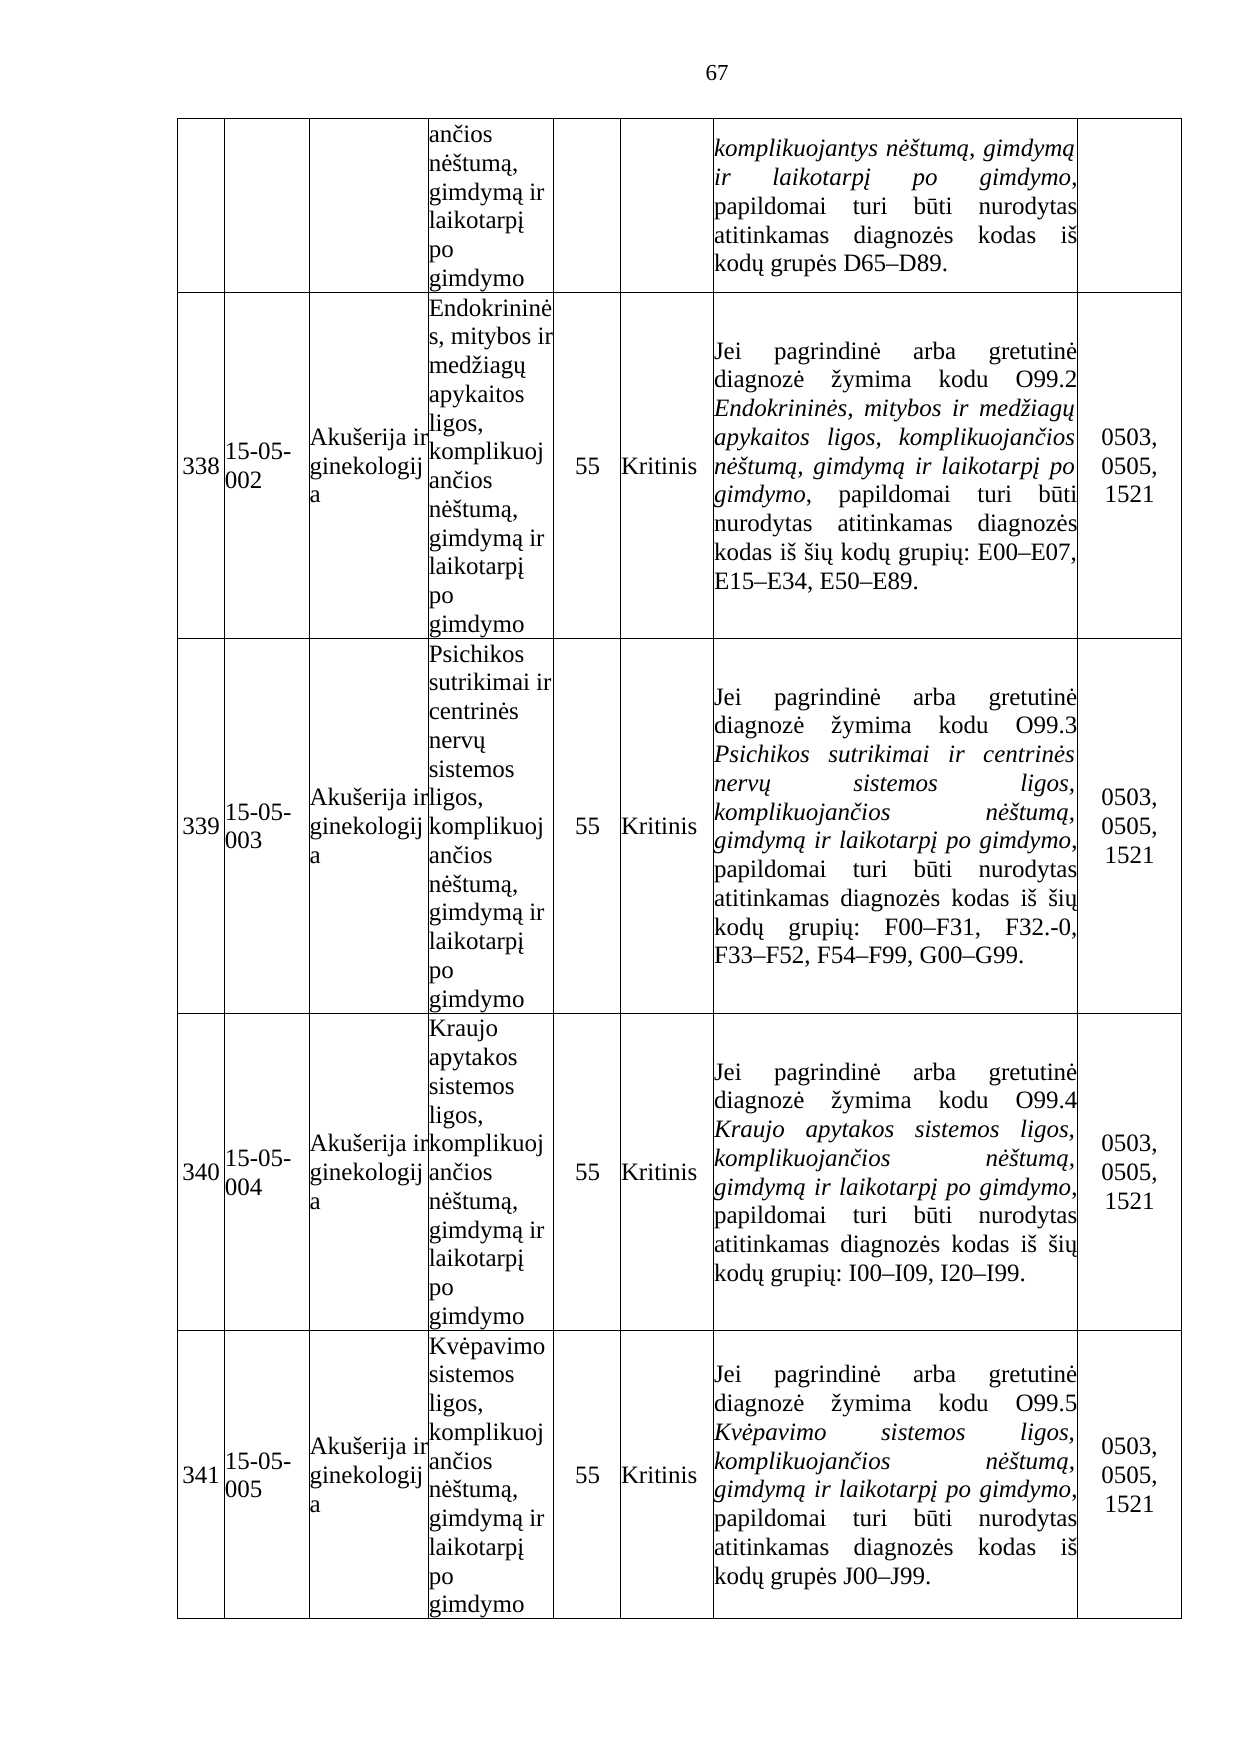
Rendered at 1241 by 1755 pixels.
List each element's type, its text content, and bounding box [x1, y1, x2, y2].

table_cell 15-05-002 [225, 293, 309, 638]
table_cell Kritinis [621, 1331, 713, 1618]
table_cell Jei pagrindinė arba gretutinė diagnozė žymima kodu O99.2 Endokrininės, mitybos ir medžiagų apykaitos ligos, komplikuojančios nėštumą, gimdymą ir laikotarpį po gimdymo, papildomai turi būti nurodytas atitinkamas diagnozės kodas iš šių kodų grupių: E00‒E07, E15‒E34, E50‒E89. [714, 293, 1077, 638]
table_cell Kritinis [621, 293, 713, 638]
table_cell Kritinis [621, 1014, 713, 1330]
table_cell [310, 119, 428, 292]
table_cell 0503, 0505, 1521 [1078, 639, 1181, 1012]
table_cell Endokrininės, mitybos ir medžiagų apykaitos ligos, komplikuojančios nėštumą, gimdymą ir laikotarpį po gimdymo [429, 293, 553, 638]
table_cell 338 [178, 293, 224, 638]
table_cell Kraujo apytakos sistemos ligos, komplikuojančios nėštumą, gimdymą ir laikotarpį po gimdymo [429, 1014, 553, 1330]
table_cell 340 [178, 1014, 224, 1330]
table_cell ančios nėštumą, gimdymą ir laikotarpį po gimdymo [429, 119, 553, 292]
table_cell 341 [178, 1331, 224, 1618]
table_cell Akušerija ir ginekologija [310, 1331, 428, 1618]
table_cell [621, 119, 713, 292]
table_cell 55 [554, 293, 620, 638]
table_cell 0503, 0505, 1521 [1078, 1014, 1181, 1330]
table_cell Psichikos sutrikimai ir centrinės nervų sistemos ligos, komplikuojančios nėštumą, gimdymą ir laikotarpį po gimdymo [429, 639, 553, 1012]
table_cell 15-05-004 [225, 1014, 309, 1330]
table_cell 15-05-003 [225, 639, 309, 1012]
table_cell Jei pagrindinė arba gretutinė diagnozė žymima kodu O99.5 Kvėpavimo sistemos ligos, komplikuojančios nėštumą, gimdymą ir laikotarpį po gimdymo, papildomai turi būti nurodytas atitinkamas diagnozės kodas iš kodų grupės J00‒J99. [714, 1331, 1077, 1618]
table_cell 55 [554, 1014, 620, 1330]
table_cell Akušerija ir ginekologija [310, 639, 428, 1012]
table_cell Jei pagrindinė arba gretutinė diagnozė žymima kodu O99.3 Psichikos sutrikimai ir centrinės nervų sistemos ligos, komplikuojančios nėštumą, gimdymą ir laikotarpį po gimdymo, papildomai turi būti nurodytas atitinkamas diagnozės kodas iš šių kodų grupių: F00‒F31, F32.-0, F33–F52, F54‒F99, G00‒G99. [714, 639, 1077, 1012]
table_cell [178, 119, 224, 292]
table_cell [1078, 119, 1181, 292]
table_cell Jei pagrindinė arba gretutinė diagnozė žymima kodu O99.4 Kraujo apytakos sistemos ligos, komplikuojančios nėštumą, gimdymą ir laikotarpį po gimdymo, papildomai turi būti nurodytas atitinkamas diagnozės kodas iš šių kodų grupių: I00‒I09, I20‒I99. [714, 1014, 1077, 1330]
table_cell [554, 119, 620, 292]
table_cell 55 [554, 1331, 620, 1618]
table_cell komplikuojantys nėštumą, gimdymą ir laikotarpį po gimdymo, papildomai turi būti nurodytas atitinkamas diagnozės kodas iš kodų grupės D65–D89. [714, 119, 1077, 292]
table_cell 0503, 0505, 1521 [1078, 293, 1181, 638]
table_cell Akušerija ir ginekologija [310, 1014, 428, 1330]
table_cell [225, 119, 309, 292]
table_cell Kritinis [621, 639, 713, 1012]
table_cell 55 [554, 639, 620, 1012]
table_cell 15-05-005 [225, 1331, 309, 1618]
table_cell Kvėpavimo sistemos ligos, komplikuojančios nėštumą, gimdymą ir laikotarpį po gimdymo [429, 1331, 553, 1618]
table_cell 0503, 0505, 1521 [1078, 1331, 1181, 1618]
table_cell Akušerija ir ginekologija [310, 293, 428, 638]
table_cell 339 [178, 639, 224, 1012]
